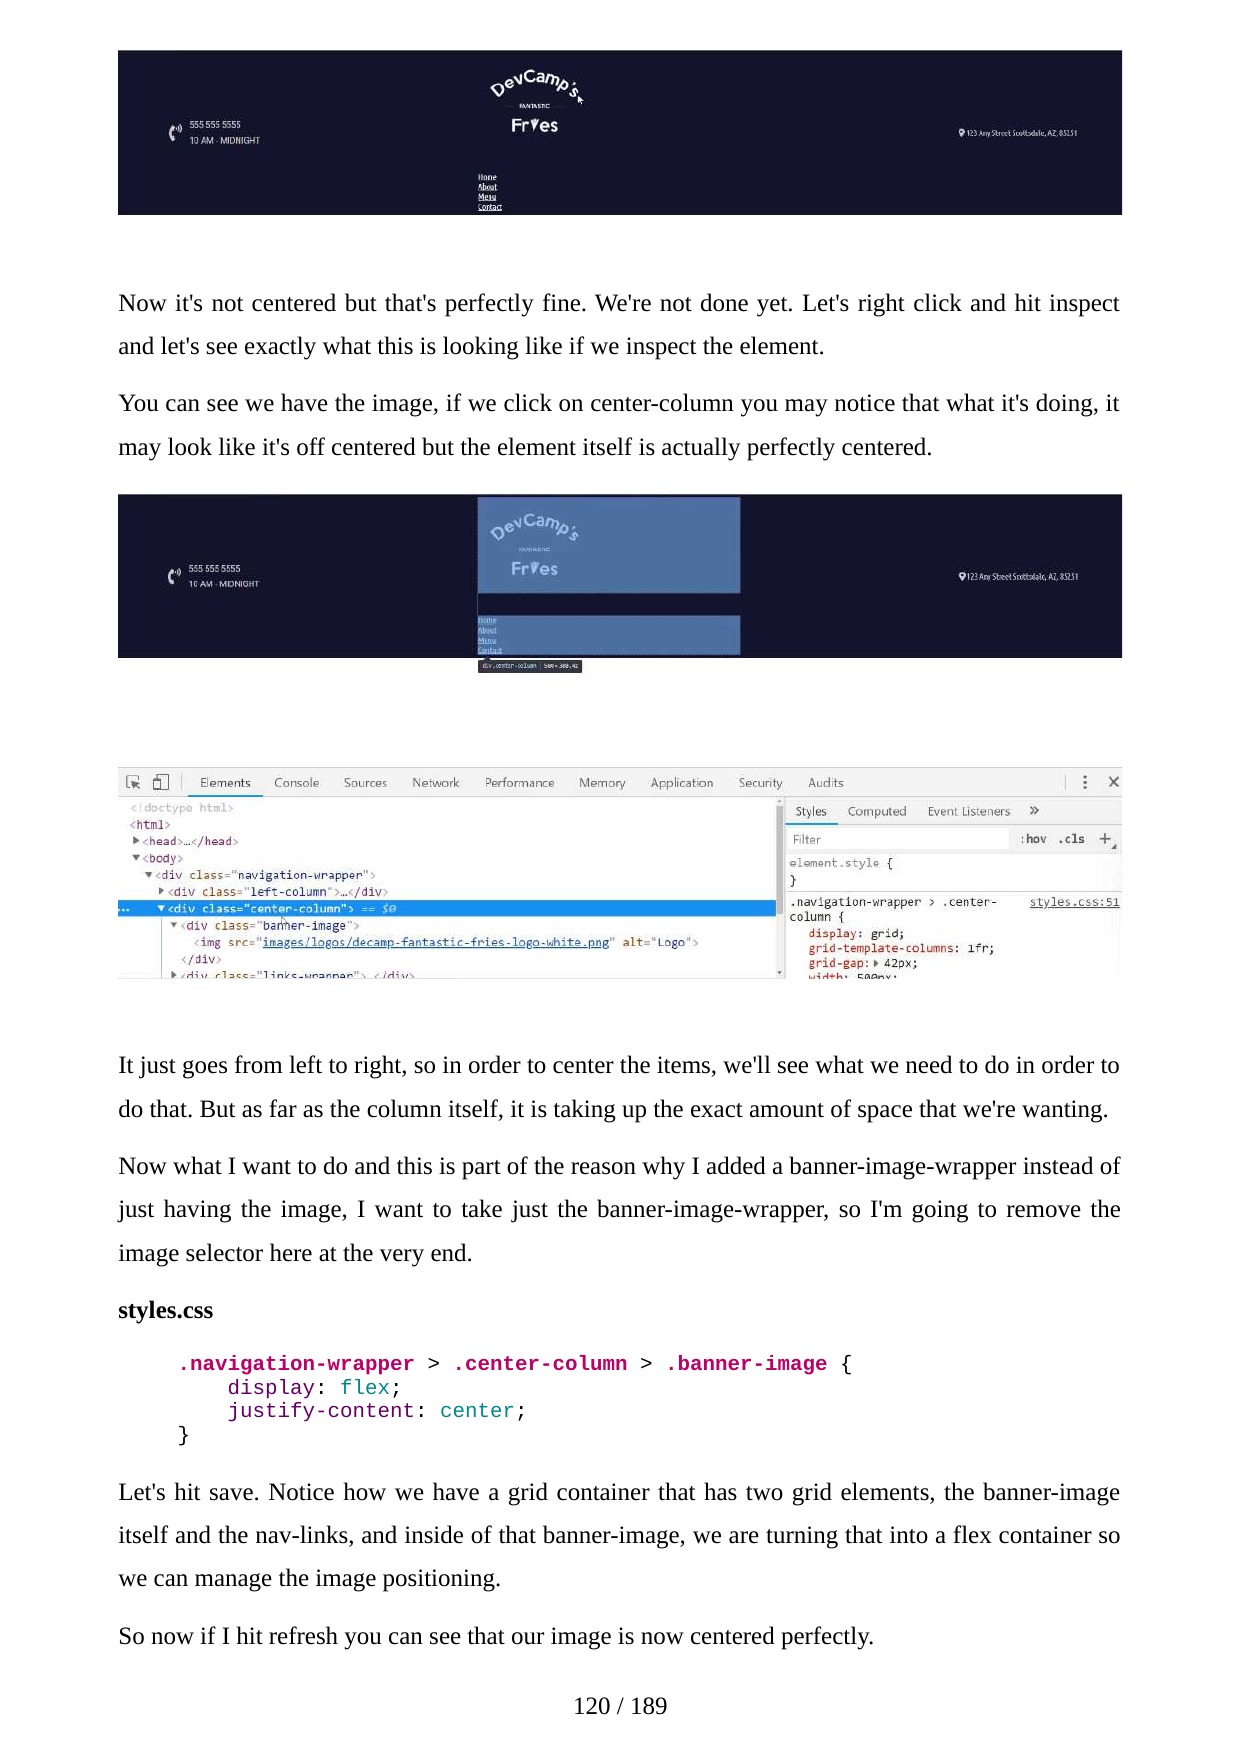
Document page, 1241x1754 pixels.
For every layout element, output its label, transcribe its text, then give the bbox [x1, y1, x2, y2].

text Now what I want to do and this is part of the reason why I added a banner-image-wrapper instead of just having the image, I want to take just the banner-image-wrapper, so I'm going to remove the image selector here at the very end. [118, 1151, 1122, 1266]
picture [118, 50, 1123, 216]
text You can see we have the image, if we click on center-column you may notice that what it's doing, it may look like it's off centered but the element itself is actually perfectly centered. [118, 388, 1122, 460]
text Now it's not centered but that's perfectly fine. We're not done yet. Let's right click and hit inspect and let's see exactly what this is looking like if we inspect the element. [118, 288, 1122, 359]
picture [118, 493, 1123, 979]
text display: flex; [177, 1377, 1122, 1400]
text .navigation-wrapper > .center-column > .banner-image { [177, 1353, 1122, 1377]
text styles.css [118, 1295, 1122, 1324]
text It just goes from left to right, so in order to center the items, we'll see what we need to do in order to do that. But as far as the column itself, it is taking up the exact amount of space that we're wanting. [118, 1051, 1122, 1122]
text justify-content: center; [177, 1400, 1122, 1424]
text Let's hit save. Notice how we have a grid container that has two grid elements, the banner-image itself and the nav-links, and inside of that banner-image, we are turning that into a flex container so we can manage the image positioning. [118, 1477, 1122, 1592]
text } [177, 1424, 1122, 1448]
text So now if I hit refresh you can see that our image is now centered perfectly. [118, 1621, 1122, 1650]
